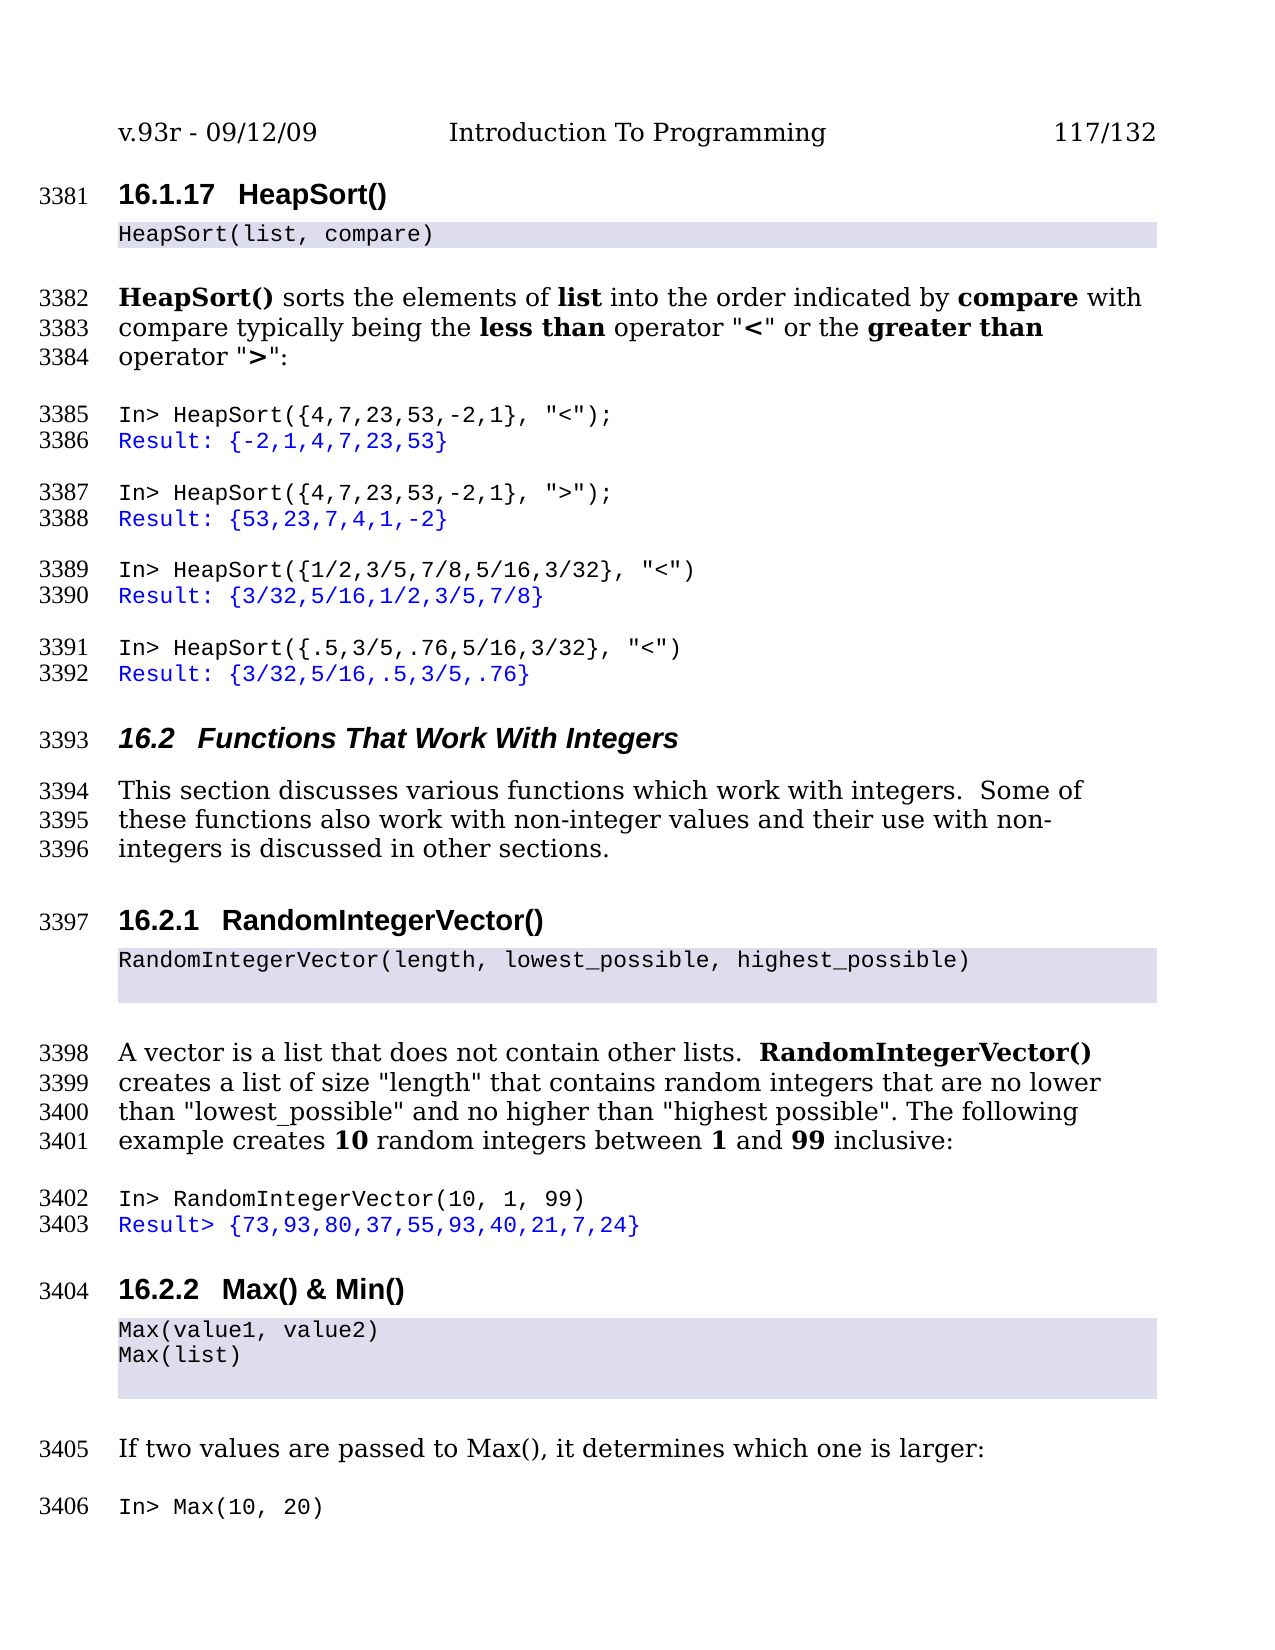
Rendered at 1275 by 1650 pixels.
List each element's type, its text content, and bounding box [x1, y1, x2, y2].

subtitle Max() & Min() [118, 1272, 1157, 1306]
text In> HeapSort({.5,3/5,.76,5/16,3/32}, "<") [118, 637, 1157, 663]
subtitle RandomIntegerVector() [118, 903, 1157, 936]
text In> HeapSort({4,7,23,53,-2,1}, ">"); [118, 481, 1157, 507]
text Result> {73,93,80,37,55,93,40,21,7,24} [118, 1213, 1157, 1239]
text This section discusses various functions which work with integers. Some of these functions also work with non-integer values and their use with non-integers is discussed in other sections. [118, 776, 1157, 863]
subtitle HeapSort() [118, 177, 1157, 210]
text Result: {-2,1,4,7,23,53} [118, 429, 1157, 455]
table_header RandomIntegerVector(length, lowest_possible, highest_possible) [118, 948, 1157, 1003]
text Result: {3/32,5/16,.5,3/5,.76} [118, 663, 1157, 688]
text In> HeapSort({4,7,23,53,-2,1}, "<"); [118, 403, 1157, 429]
text HeapSort() sorts the elements of list into the order indicated by compare with compare typically being the less than operator "<" or the greater than operator ">": [118, 283, 1157, 371]
text Result: {53,23,7,4,1,-2} [118, 507, 1157, 533]
subtitle Functions That Work With Integers [118, 722, 1157, 755]
text In> HeapSort({1/2,3/5,7/8,5/16,3/32}, "<") [118, 559, 1157, 585]
text If two values are passed to Max(), it determines which one is larger: [118, 1434, 1157, 1463]
table_header HeapSort(list, compare) [118, 222, 1157, 248]
table_header Max(value1, value2) Max(list) [118, 1318, 1157, 1399]
text Result: {3/32,5/16,1/2,3/5,7/8} [118, 585, 1157, 611]
text A vector is a list that does not contain other lists. RandomIntegerVector() creates a list of size "length" that contains random integers that are no lower than "lowest_possible" and no higher than "highest possible". The following example creates 10 random integers between 1 and 99 inclusive: [118, 1038, 1157, 1156]
text In> RandomIntegerVector(10, 1, 99) [118, 1187, 1157, 1213]
text In> Max(10, 20) [118, 1495, 1157, 1521]
